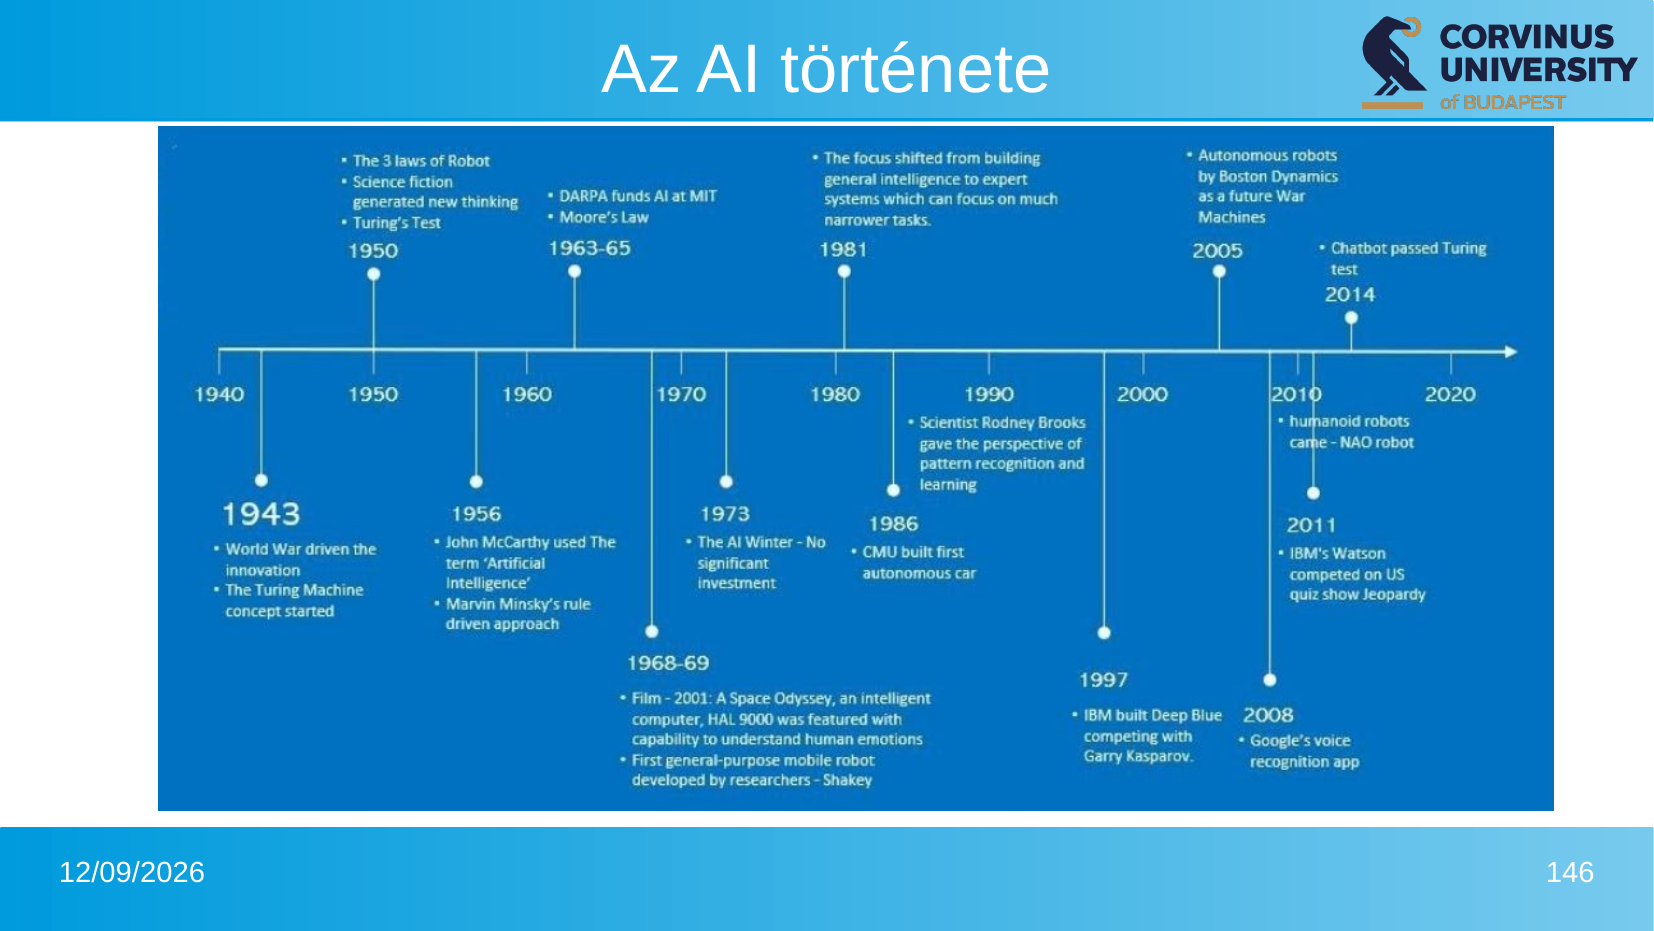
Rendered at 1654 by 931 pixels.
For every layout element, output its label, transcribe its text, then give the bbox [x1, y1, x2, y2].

title Az AI története [59, 29, 1362, 108]
picture [1362, 16, 1638, 109]
picture [158, 126, 1554, 811]
